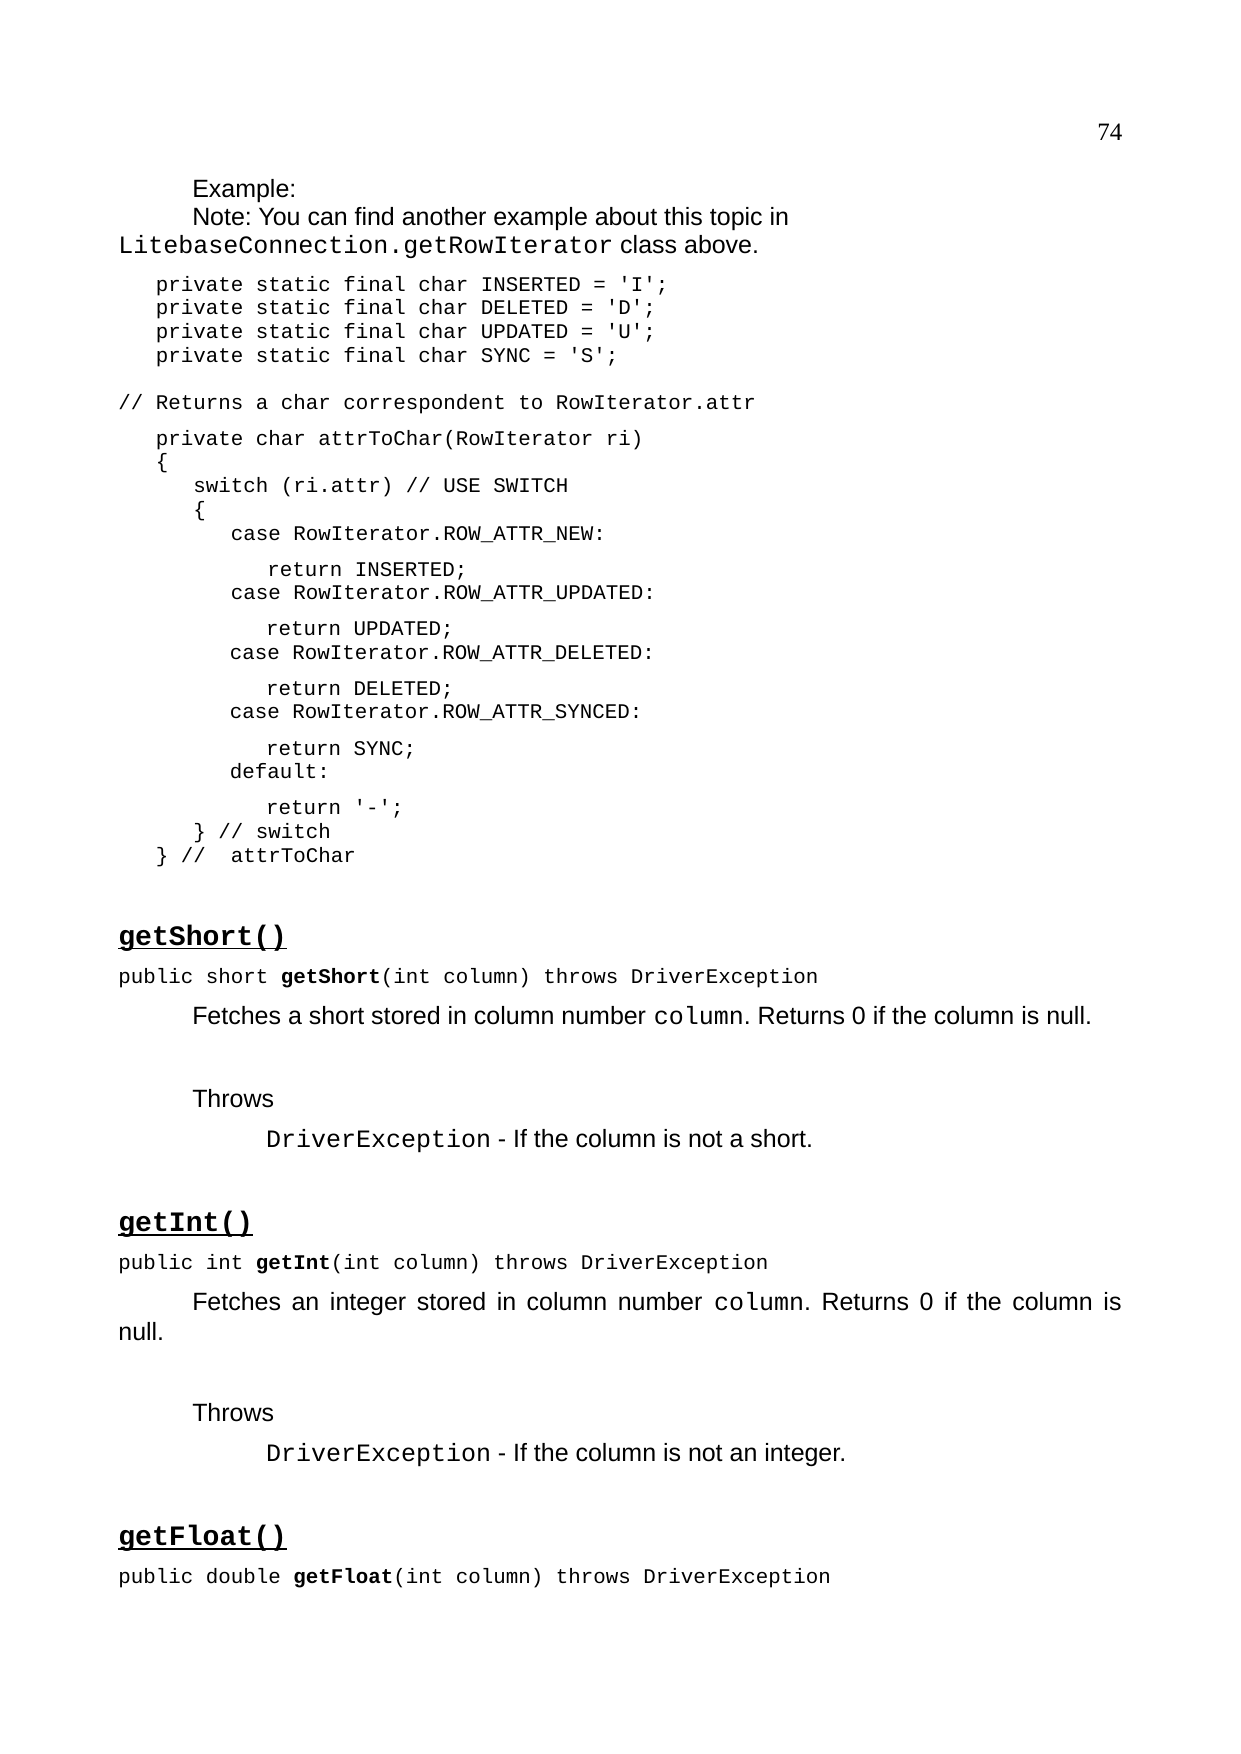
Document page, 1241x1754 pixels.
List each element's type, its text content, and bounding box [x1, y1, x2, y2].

list Fetches a short stored in column number column. Returns 0 if the column is null. [118, 1002, 1122, 1032]
list Throws [118, 1399, 1122, 1427]
list Fetches an integer stored in column number column. Returns 0 if the column is null. [118, 1288, 1122, 1346]
text public double getFloat(int column) throws DriverException [118, 1566, 1122, 1590]
list Throws [118, 1084, 1122, 1112]
text Example: Note: You can find another example about this topic in LitebaseConnection.getRowIterator class above. [118, 175, 1122, 261]
text public int getInt(int column) throws DriverException [118, 1252, 1122, 1276]
subtitle getShort() [118, 921, 1122, 953]
text return '-'; } // switch } // attrToChar [118, 797, 1122, 868]
text return UPDATED; case RowIterator.ROW_ATTR_DELETED: [118, 618, 1122, 666]
text private static final char INSERTED = 'I'; private static final char DELETED = 'D'; private static final char UPDATED = 'U'; private static final char SYNC = 'S'; // Returns a char correspondent to RowIterator.attr [118, 274, 1122, 416]
list DriverException - If the column is not an integer. [118, 1439, 1122, 1469]
list DriverException - If the column is not a short. [118, 1125, 1122, 1155]
text return DELETED; case RowIterator.ROW_ATTR_SYNCED: [118, 678, 1122, 725]
text return INSERTED; case RowIterator.ROW_ATTR_UPDATED: [118, 558, 1122, 606]
subtitle getFloat() [118, 1522, 1122, 1554]
text private char attrToChar(RowIterator ri) { switch (ri.attr) // USE SWITCH { case RowIterator.ROW_ATTR_NEW: [118, 428, 1122, 546]
text public short getShort(int column) throws DriverException [118, 966, 1122, 989]
text return SYNC; default: [118, 738, 1122, 785]
subtitle getInt() [118, 1208, 1122, 1239]
